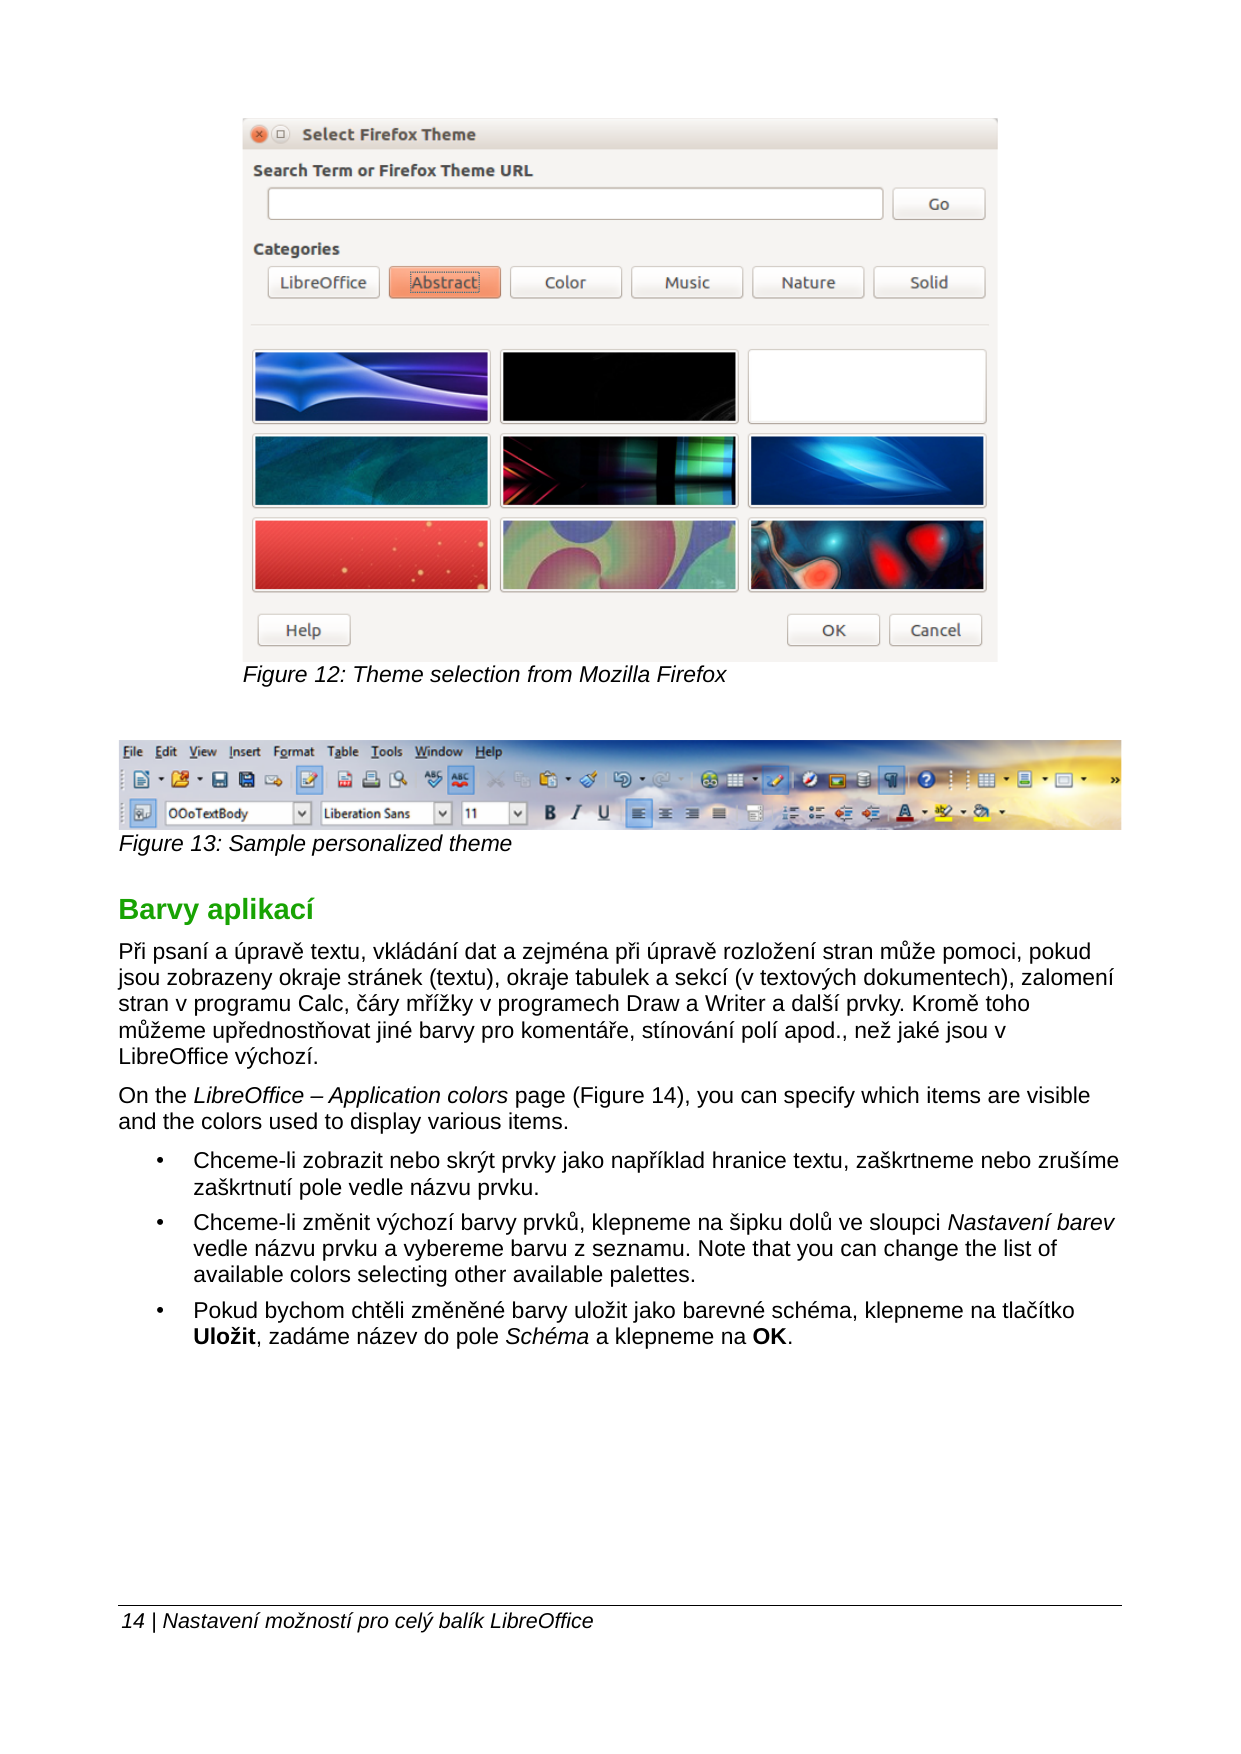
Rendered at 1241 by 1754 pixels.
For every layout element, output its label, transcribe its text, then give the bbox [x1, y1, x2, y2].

picture [118, 740, 1122, 830]
picture [242, 118, 998, 662]
subtitle Barvy aplikací [118, 892, 1122, 926]
list Pokud bychom chtěli změněné barvy uložit jako barevné schéma, klepneme na tlačítko Uložit, zadáme název do pole Schéma a klepneme na OK. [156, 1297, 1122, 1349]
list Chceme-li změnit výchozí barvy prvků, klepneme na šipku dolů ve sloupci Nastavení barev vedle názvu prvku a vybereme barvu z seznamu. Note that you can change the list of available colors selecting other available palettes. [156, 1209, 1122, 1288]
text Figure 12: Theme selection from Mozilla Firefox [243, 662, 997, 688]
text Při psaní a úpravě textu, vkládání dat a zejména při úpravě rozložení stran může pomoci, pokud jsou zobrazeny okraje stránek (textu), okraje tabulek a sekcí (v textových dokumentech), zalomení stran v programu Calc, čáry mřížky v programech Draw a Writer a další prvky. Kromě toho můžeme upřednostňovat jiné barvy pro komentáře, stínování polí apod., než jaké jsou v LibreOffice výchozí. [118, 938, 1122, 1069]
text On the LibreOffice – Application colors page (Figure 14), you can specify which items are visible and the colors used to display various items. [118, 1082, 1122, 1135]
text Figure 13: Sample personalized theme [119, 830, 1121, 856]
list Chceme-li zobrazit nebo skrýt prvky jako například hranice textu, zaškrtneme nebo zrušíme zaškrtnutí pole vedle názvu prvku. [156, 1147, 1122, 1200]
